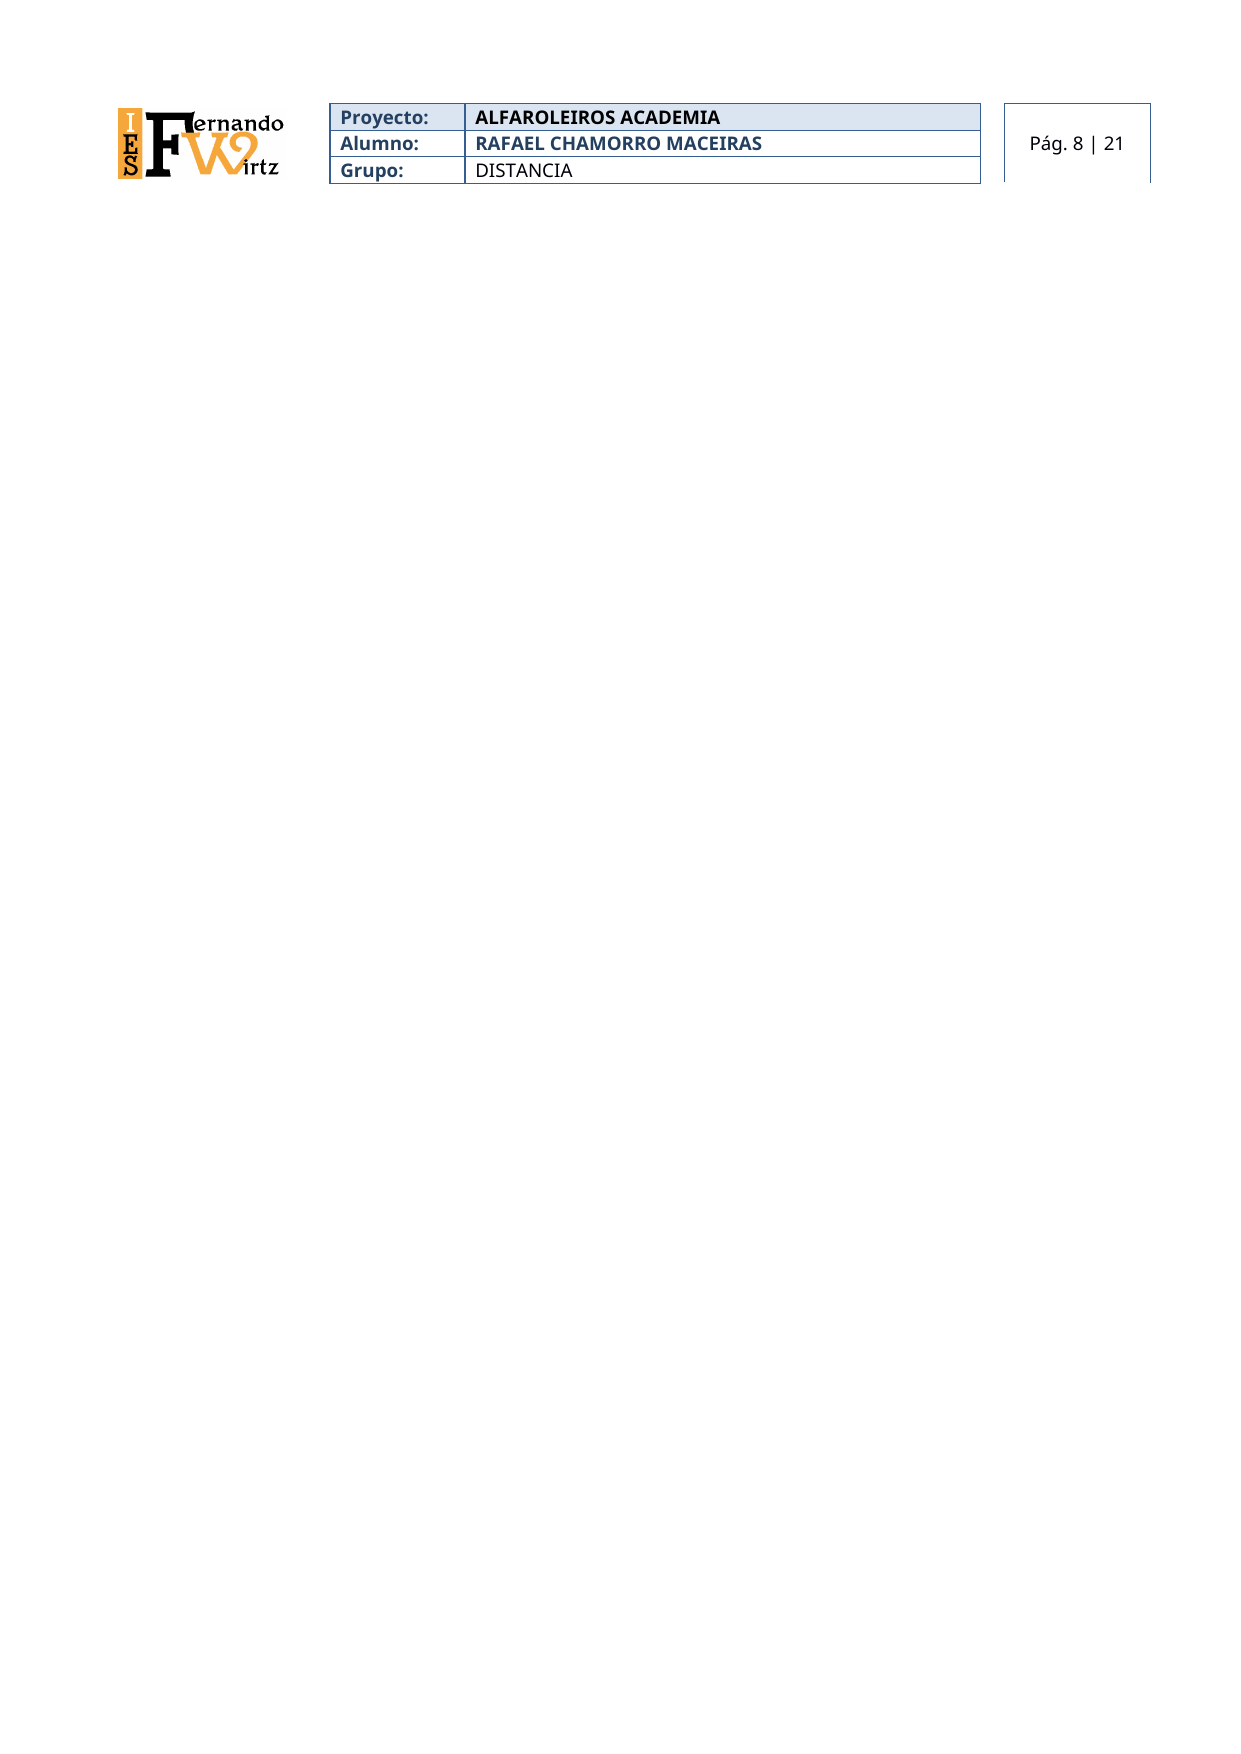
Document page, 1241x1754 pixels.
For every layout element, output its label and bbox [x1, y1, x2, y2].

picture [118, 108, 287, 179]
